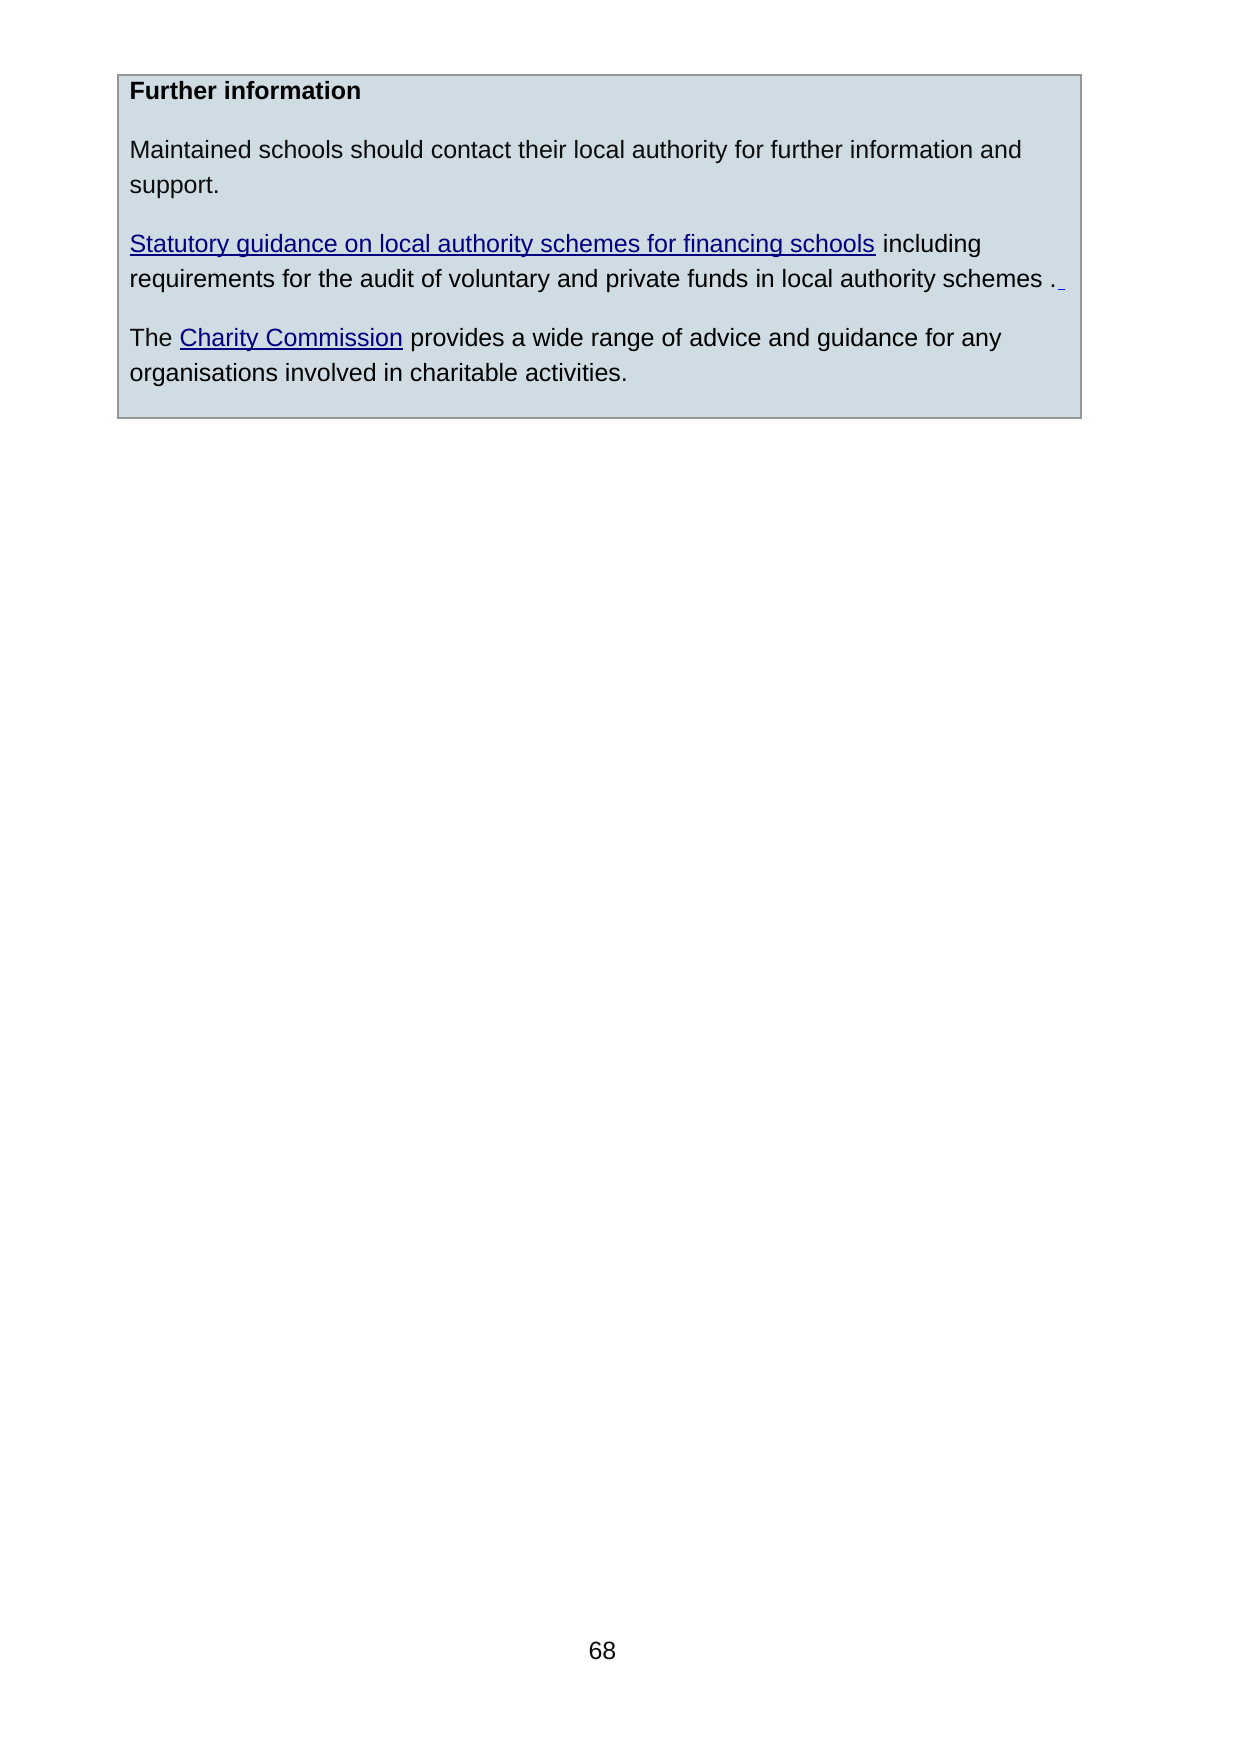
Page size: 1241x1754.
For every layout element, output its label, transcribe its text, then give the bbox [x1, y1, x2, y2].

table_header Further information Maintained schools should contact their local authority for further information and support. Statutory guidance on local authority schemes for financing schools including requirements for the audit of voluntary and private funds in local authority schemes . The Charity Commission provides a wide range of advice and guidance for any organisations involved in charitable activities. [119, 76, 1080, 417]
